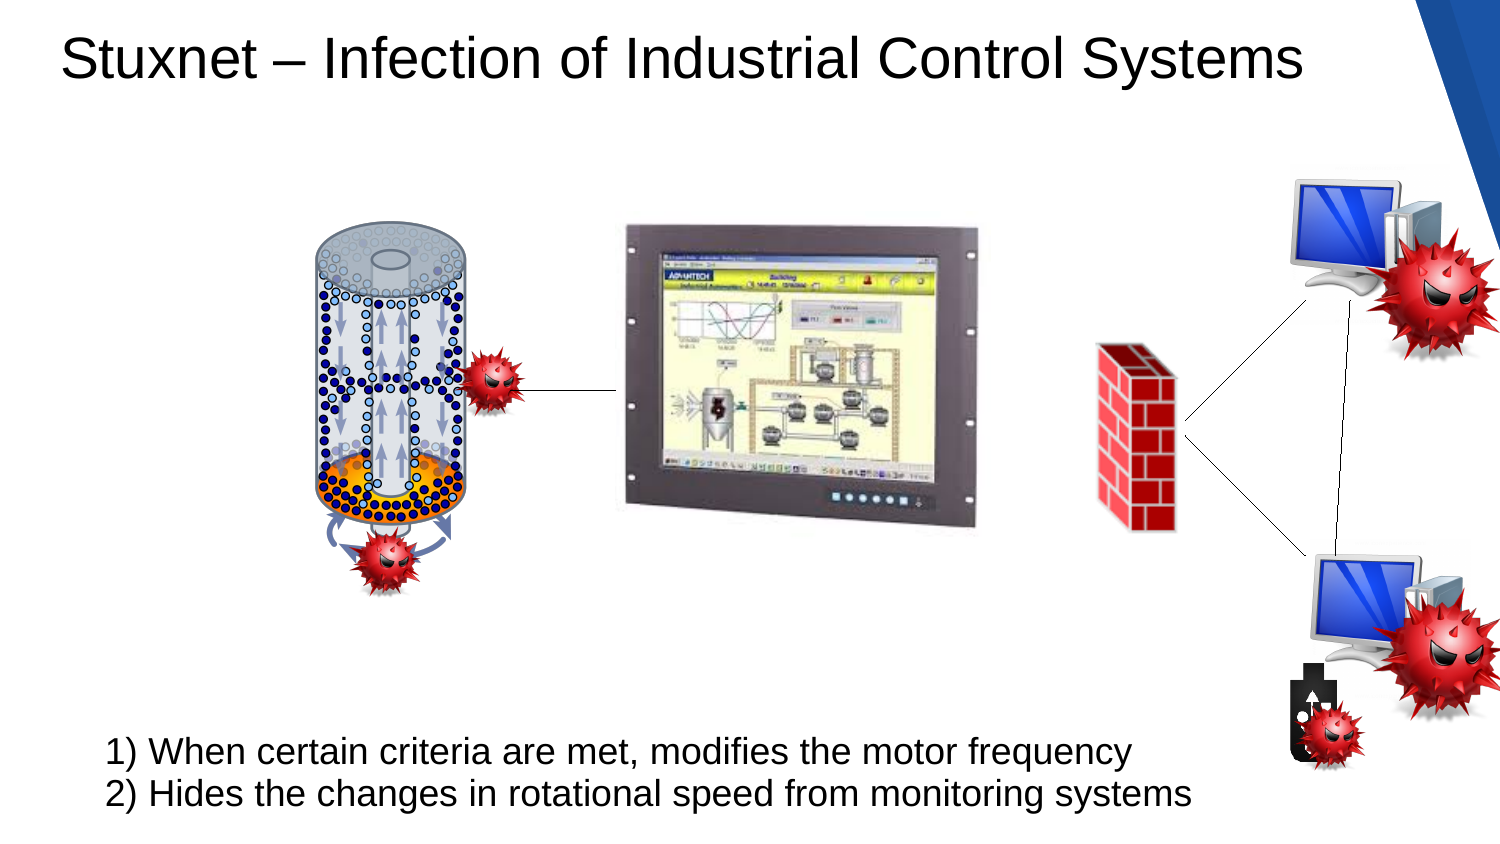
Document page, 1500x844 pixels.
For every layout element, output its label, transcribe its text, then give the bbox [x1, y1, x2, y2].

picture [1290, 164, 1500, 367]
picture [1083, 329, 1186, 543]
title Stuxnet – Infection of Industrial Control Systems [45, 37, 1385, 106]
text_box 1) When certain criteria are met, modifies the motor frequency 2) Hides the changes in rotational speed from monitoring systems [90, 723, 1261, 844]
picture [615, 211, 991, 541]
picture [285, 209, 526, 601]
picture [1260, 539, 1500, 774]
